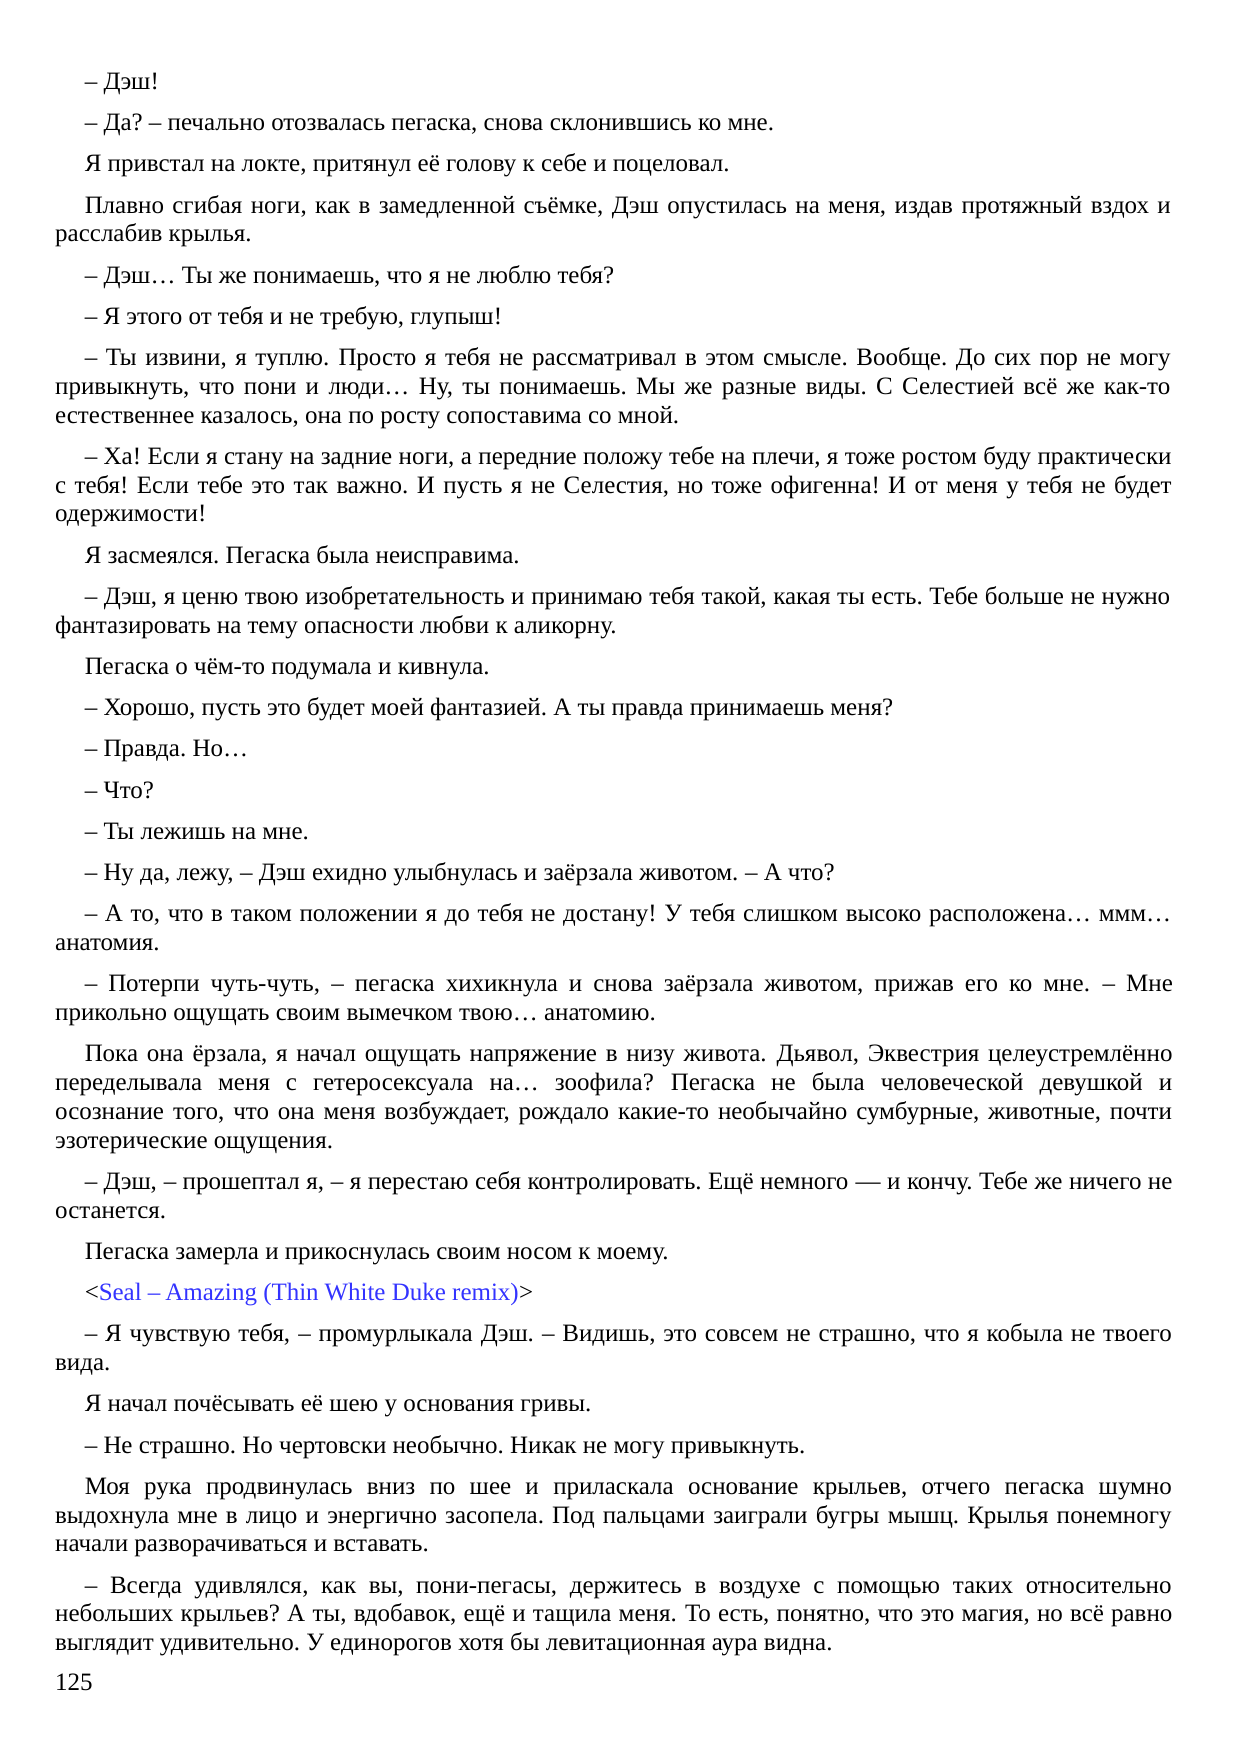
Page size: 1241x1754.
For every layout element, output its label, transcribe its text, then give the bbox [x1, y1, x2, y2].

text – Я чувствую тебя, – промурлыкала Дэш. – Видишь, это совсем не страшно, что я кобыла не твоего вида. [55, 1318, 1173, 1376]
text Я привстал на локте, притянул её голову к себе и поцеловал. [55, 148, 1173, 177]
text – Правда. Но… [55, 733, 1173, 762]
text – Да? – печально отозвалась пегаска, снова склонившись ко мне. [55, 107, 1173, 136]
text – Ты извини, я туплю. Просто я тебя не рассматривал в этом смысле. Вообще. До сих пор не могу привыкнуть, что пони и люди… Ну, ты понимаешь. Мы же разные виды. С Селестией всё же как-то естественнее казалось, она по росту сопоставима со мной. [55, 342, 1173, 428]
text – Я этого от тебя и не требую, глупыш! [55, 301, 1173, 330]
text Я начал почёсывать её шею у основания гривы. [55, 1388, 1173, 1417]
text – А то, что в таком положении я до тебя не достану! У тебя слишком высоко расположена… ммм… анатомия. [55, 898, 1173, 956]
text – Всегда удивлялся, как вы, пони-пегасы, держитесь в воздухе с помощью таких относительно небольших крыльев? А ты, вдобавок, ещё и тащила меня. То есть, понятно, что это магия, но всё равно выглядит удивительно. У единорогов хотя бы левитационная аура видна. [55, 1570, 1173, 1656]
text <Seal – Amazing (Thin White Duke remix)> [55, 1277, 1173, 1306]
text Плавно сгибая ноги, как в замедленной съёмке, Дэш опустилась на меня, издав протяжный вздох и расслабив крылья. [55, 190, 1173, 247]
text – Дэш, я ценю твою изобретательность и принимаю тебя такой, какая ты есть. Тебе больше не нужно фантазировать на тему опасности любви к аликорну. [55, 581, 1173, 638]
text – Дэш! [55, 66, 1173, 95]
text – Ха! Если я стану на задние ноги, а передние положу тебе на плечи, я тоже ростом буду практически с тебя! Если тебе это так важно. И пусть я не Селестия, но тоже офигенна! И от меня у тебя не будет одержимости! [55, 441, 1173, 527]
text Я засмеялся. Пегаска была неисправима. [55, 540, 1173, 568]
text – Ты лежишь на мне. [55, 816, 1173, 845]
text Моя рука продвинулась вниз по шее и приласкала основание крыльев, отчего пегаска шумно выдохнула мне в лицо и энергично засопела. Под пальцами заиграли бугры мышц. Крылья понемногу начали разворачиваться и вставать. [55, 1471, 1173, 1557]
text – Ну да, лежу, – Дэш ехидно улыбнулась и заёрзала животом. – А что? [55, 857, 1173, 886]
text Пегаска о чём-то подумала и кивнула. [55, 651, 1173, 680]
text Пегаска замерла и прикоснулась своим носом к моему. [55, 1236, 1173, 1265]
text – Потерпи чуть-чуть, – пегаска хихикнула и снова заёрзала животом, прижав его ко мне. – Мне прикольно ощущать своим вымечком твою… анатомию. [55, 968, 1173, 1026]
text – Дэш… Ты же понимаешь, что я не люблю тебя? [55, 260, 1173, 288]
text – Что? [55, 775, 1173, 803]
text Пока она ёрзала, я начал ощущать напряжение в низу живота. Дьявол, Эквестрия целеустремлённо переделывала меня с гетеросексуала на… зоофила? Пегаска не была человеческой девушкой и осознание того, что она меня возбуждает, рождало какие-то необычайно сумбурные, животные, почти эзотерические ощущения. [55, 1038, 1173, 1153]
text – Дэш, – прошептал я, – я перестаю себя контролировать. Ещё немного — и кончу. Тебе же ничего не останется. [55, 1166, 1173, 1223]
text – Не страшно. Но чертовски необычно. Никак не могу привыкнуть. [55, 1430, 1173, 1458]
text – Хорошо, пусть это будет моей фантазией. А ты правда принимаешь меня? [55, 692, 1173, 721]
